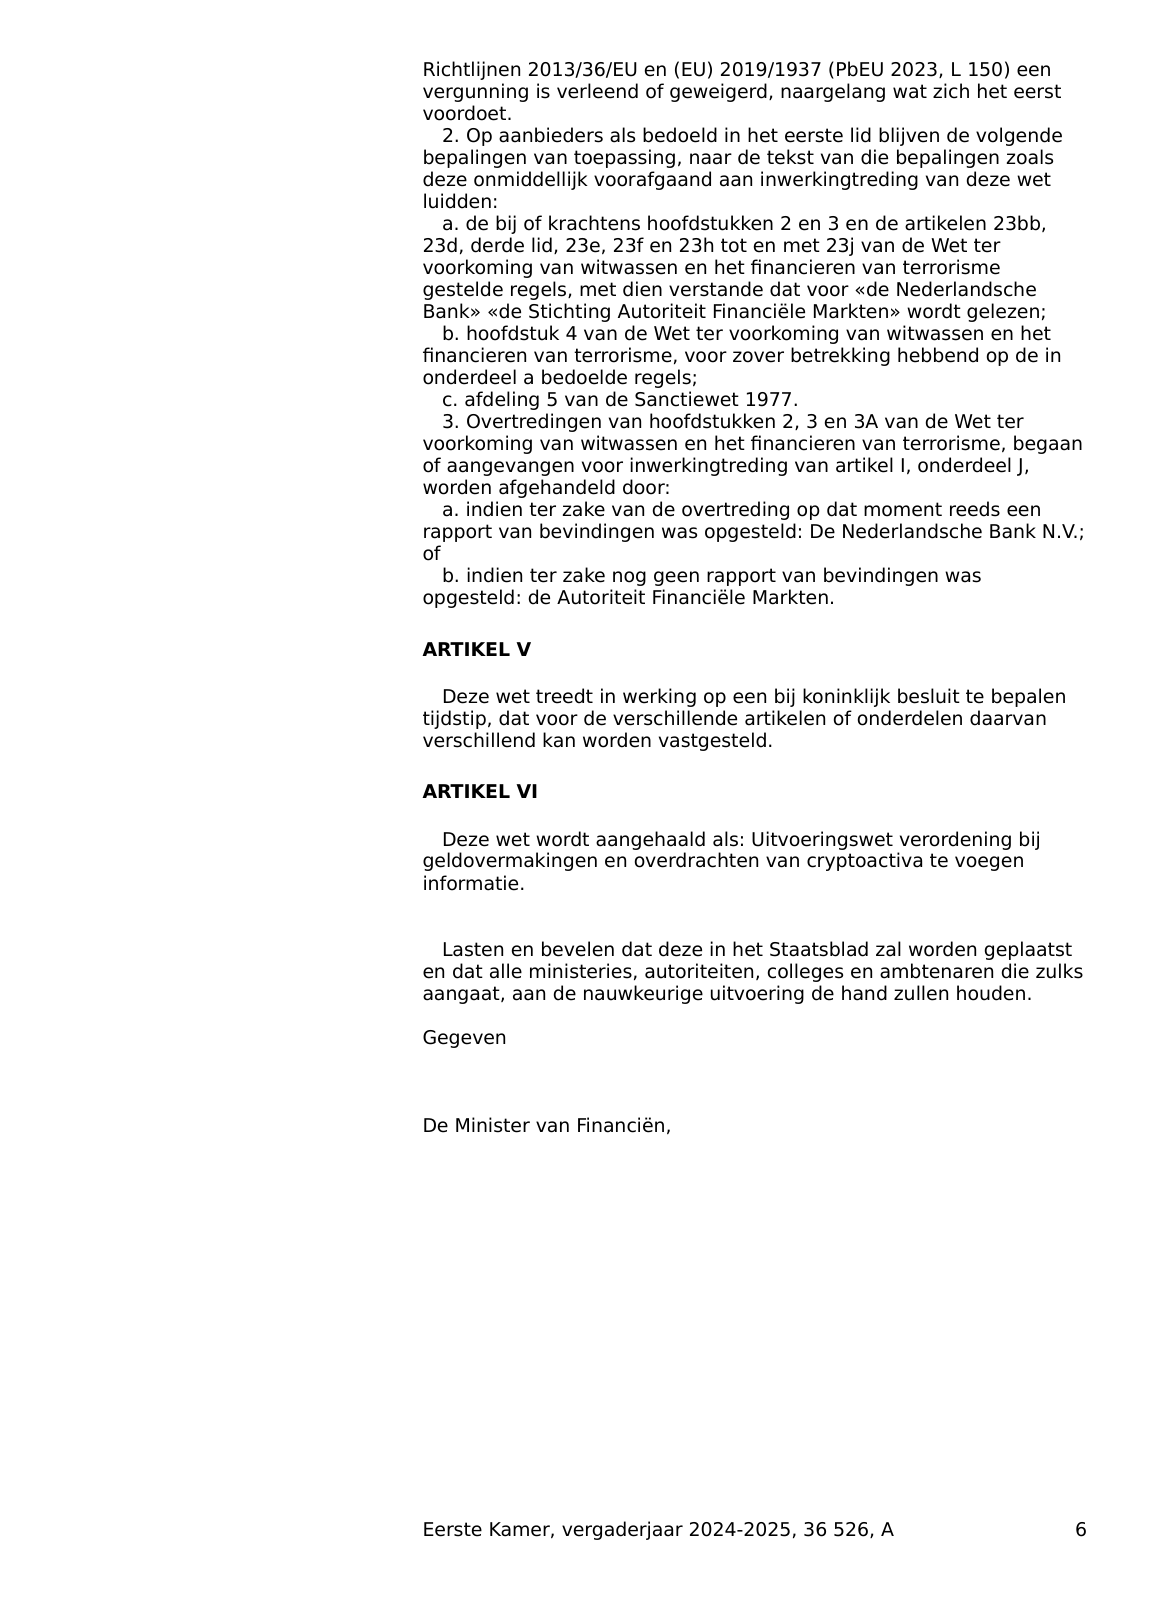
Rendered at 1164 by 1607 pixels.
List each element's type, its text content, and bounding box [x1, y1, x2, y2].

text Deze wet treedt in werking op een bij koninklijk besluit te bepalen tijdstip, dat voor de verschillende artikelen of onderdelen daarvan verschillend kan worden vastgesteld. [422, 686, 1087, 751]
text De Minister van Financiën, [422, 1115, 1087, 1137]
subtitle ARTIKEL V [422, 638, 1087, 661]
text c. afdeling 5 van de Sanctiewet 1977. [422, 389, 1087, 411]
text a. indien ter zake van de overtreding op dat moment reeds een rapport van bevindingen was opgesteld: De Nederlandsche Bank N.V.; of [422, 499, 1087, 564]
text a. de bij of krachtens hoofdstukken 2 en 3 en de artikelen 23bb, 23d, derde lid, 23e, 23f en 23h tot en met 23j van de Wet ter voorkoming van witwassen en het financieren van terrorisme gestelde regels, met dien verstande dat voor «de Nederlandsche Bank» «de Stichting Autoriteit Financiële Markten» wordt gelezen; [422, 213, 1087, 323]
text b. indien ter zake nog geen rapport van bevindingen was opgesteld: de Autoriteit Financiële Markten. [422, 564, 1087, 608]
text Richtlijnen 2013/36/EU en (EU) 2019/1937 (PbEU 2023, L 150) een vergunning is verleend of geweigerd, naargelang wat zich het eerst voordoet. [422, 59, 1087, 125]
subtitle ARTIKEL VI [422, 781, 1087, 803]
text 2. Op aanbieders als bedoeld in het eerste lid blijven de volgende bepalingen van toepassing, naar de tekst van die bepalingen zoals deze onmiddellijk voorafgaand aan inwerkingtreding van deze wet luidden: [422, 125, 1087, 213]
text Lasten en bevelen dat deze in het Staatsblad zal worden geplaatst en dat alle ministeries, autoriteiten, colleges en ambtenaren die zulks aangaat, aan de nauwkeurige uitvoering de hand zullen houden. [422, 939, 1087, 1005]
text b. hoofdstuk 4 van de Wet ter voorkoming van witwassen en het financieren van terrorisme, voor zover betrekking hebbend op de in onderdeel a bedoelde regels; [422, 323, 1087, 389]
text Gegeven [422, 1027, 1087, 1049]
text 3. Overtredingen van hoofdstukken 2, 3 en 3A van de Wet ter voorkoming van witwassen en het financieren van terrorisme, begaan of aangevangen voor inwerkingtreding van artikel I, onderdeel J, worden afgehandeld door: [422, 411, 1087, 499]
text Deze wet wordt aangehaald als: Uitvoeringswet verordening bij geldovermakingen en overdrachten van cryptoactiva te voegen informatie. [422, 828, 1087, 894]
